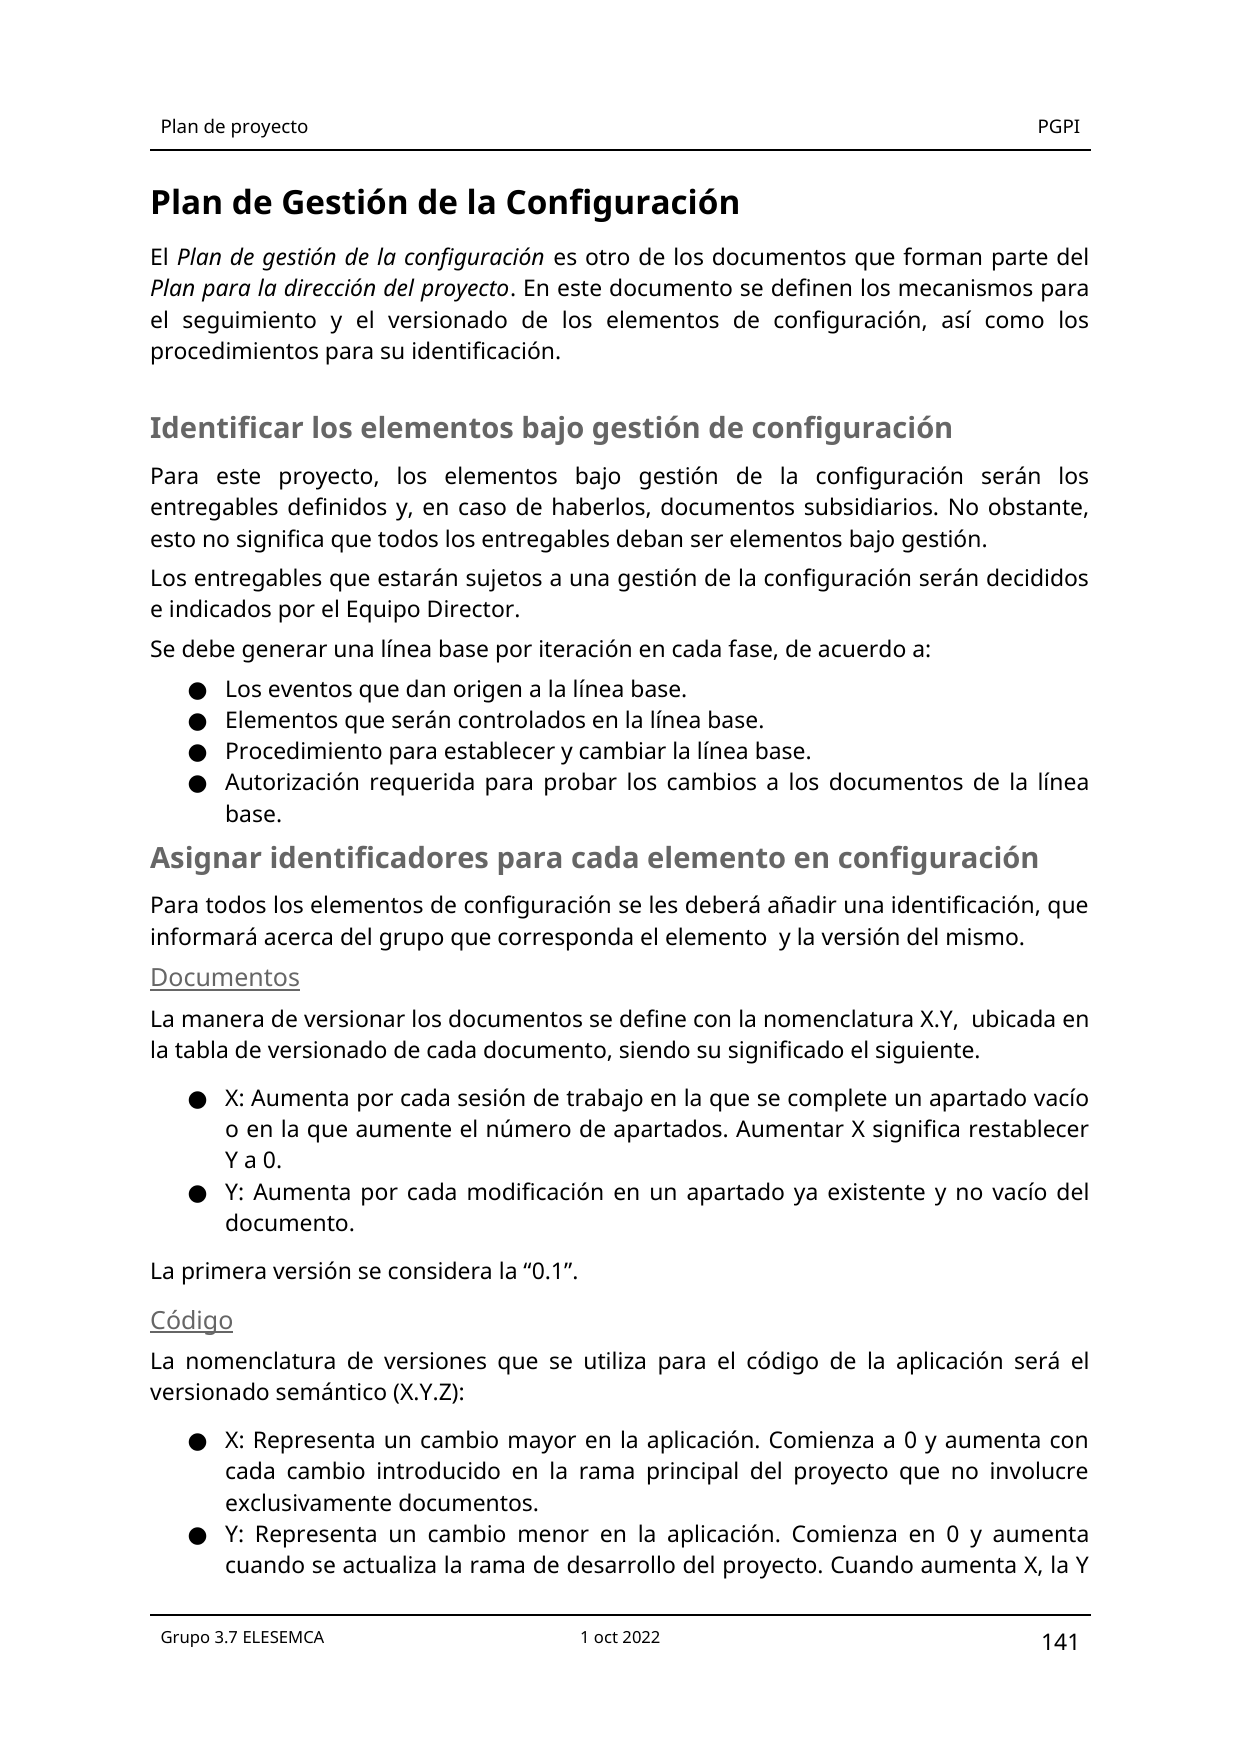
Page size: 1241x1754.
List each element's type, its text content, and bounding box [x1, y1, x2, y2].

text La nomenclatura de versiones que se utiliza para el código de la aplicación será el versionado semántico (X.Y.Z): [150, 1345, 1090, 1407]
text La manera de versionar los documentos se define con la nomenclatura X.Y, ubicada en la tabla de versionado de cada documento, siendo su significado el siguiente. [150, 1002, 1090, 1065]
list Procedimiento para establecer y cambiar la línea base. [187, 735, 1090, 766]
list X: Aumenta por cada sesión de trabajo en la que se complete un apartado vacío o en la que aumente el número de apartados. Aumentar X significa restablecer Y a 0. [187, 1082, 1090, 1175]
text La primera versión se considera la “0.1”. [150, 1254, 1090, 1286]
list Y: Representa un cambio menor en la aplicación. Comienza en 0 y aumenta cuando se actualiza la rama de desarrollo del proyecto. Cuando aumenta X, la Y [187, 1518, 1090, 1580]
text Para este proyecto, los elementos bajo gestión de la configuración serán los entregables definidos y, en caso de haberlos, documentos subsidiarios. No obstante, esto no significa que todos los entregables deban ser elementos bajo gestión. [150, 460, 1090, 554]
text El Plan de gestión de la configuración es otro de los documentos que forman parte del Plan para la dirección del proyecto. En este documento se definen los mecanismos para el seguimiento y el versionado de los elementos de configuración, así como los procedimientos para su identificación. [150, 241, 1090, 366]
text Se debe generar una línea base por iteración en cada fase, de acuerdo a: [150, 633, 1090, 664]
list X: Representa un cambio mayor en la aplicación. Comienza a 0 y aumenta con cada cambio introducido en la rama principal del proyecto que no involucre exclusivamente documentos. [187, 1424, 1090, 1518]
subtitle Documentos [150, 960, 1090, 994]
list Elementos que serán controlados en la línea base. [187, 704, 1090, 735]
text Para todos los elementos de configuración se les deberá añadir una identificación, que informará acerca del grupo que corresponda el elemento y la versión del mismo. [150, 889, 1090, 952]
text Los entregables que estarán sujetos a una gestión de la configuración serán decididos e indicados por el Equipo Director. [150, 562, 1090, 624]
subtitle Plan de Gestión de la Configuración [150, 179, 1090, 224]
list Y: Aumenta por cada modificación en un apartado ya existente y no vacío del documento. [187, 1175, 1090, 1238]
subtitle Asignar identificadores para cada elemento en configuración [150, 837, 1090, 877]
subtitle Identificar los elementos bajo gestión de configuración [150, 408, 1090, 447]
list Autorización requerida para probar los cambios a los documentos de la línea base. [187, 766, 1090, 829]
list Los eventos que dan origen a la línea base. [187, 672, 1090, 704]
subtitle Código [150, 1302, 1090, 1337]
